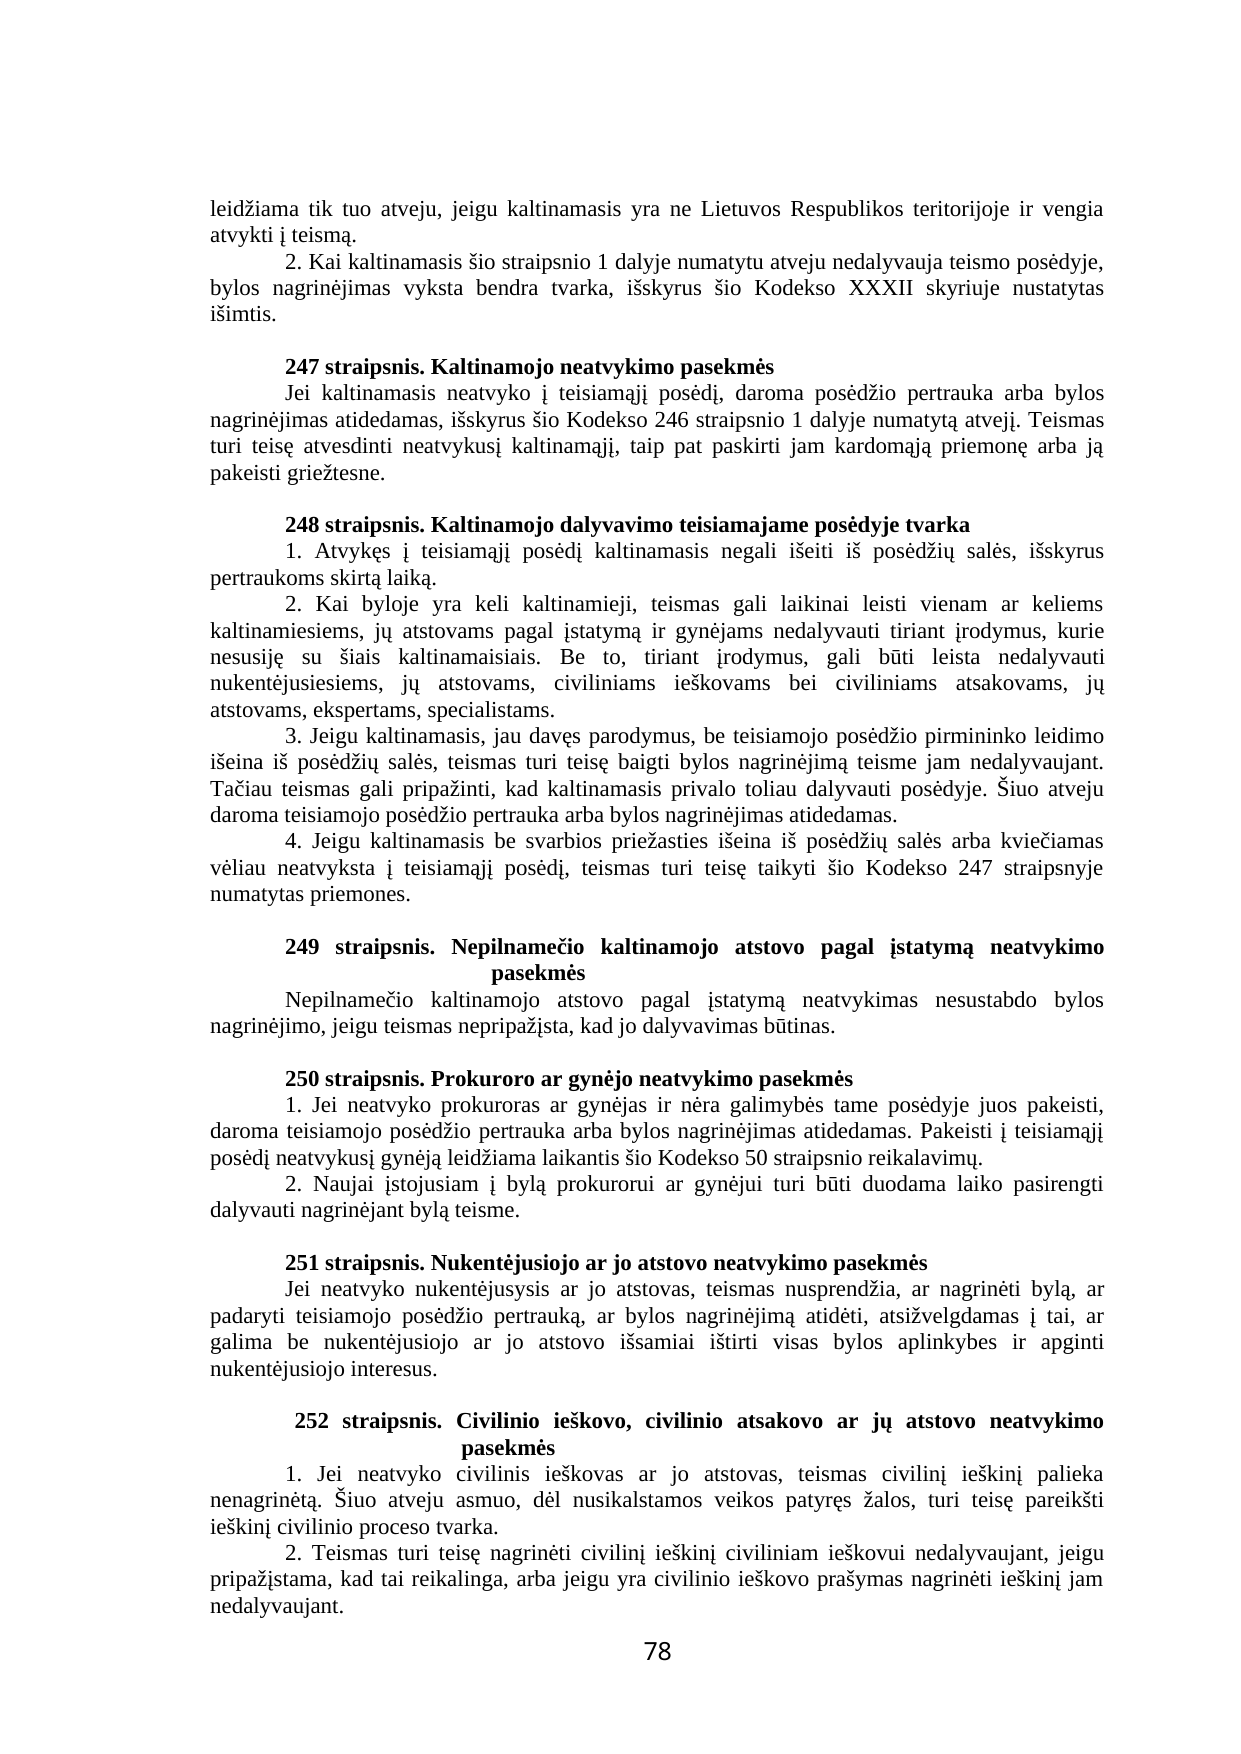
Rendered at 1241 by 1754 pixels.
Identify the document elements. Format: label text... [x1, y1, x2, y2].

text 248 straipsnis. Kaltinamojo dalyvavimo teisiamajame posėdyje tvarka [210, 511, 1106, 538]
text leidžiama tik tuo atveju, jeigu kaltinamasis yra ne Lietuvos Respublikos teritorijoje ir vengia atvykti į teismą. [210, 195, 1106, 248]
text 1. Atvykęs į teisiamąjį posėdį kaltinamasis negali išeiti iš posėdžių salės, išskyrus pertraukoms skirtą laiką. [210, 538, 1106, 590]
text 252 straipsnis. Civilinio ieškovo, civilinio atsakovo ar jų atstovo neatvykimo pasekmės [294, 1407, 1106, 1460]
text Jei neatvyko nukentėjusysis ar jo atstovas, teismas nusprendžia, ar nagrinėti bylą, ar padaryti teisiamojo posėdžio pertrauką, ar bylos nagrinėjimą atidėti, atsižvelgdamas į tai, ar galima be nukentėjusiojo ar jo atstovo išsamiai ištirti visas bylos aplinkybes ir apginti nukentėjusiojo interesus. [210, 1276, 1106, 1381]
text 4. Jeigu kaltinamasis be svarbios priežasties išeina iš posėdžių salės arba kviečiamas vėliau neatvyksta į teisiamąjį posėdį, teismas turi teisę taikyti šio Kodekso 247 straipsnyje numatytas priemones. [210, 827, 1106, 907]
text 251 straipsnis. Nukentėjusiojo ar jo atstovo neatvykimo pasekmės [210, 1249, 1106, 1276]
text 2. Kai kaltinamasis šio straipsnio 1 dalyje numatytu atveju nedalyvauja teismo posėdyje, bylos nagrinėjimas vyksta bendra tvarka, išskyrus šio Kodekso XXXII skyriuje nustatytas išimtis. [210, 248, 1106, 327]
text Jei kaltinamasis neatvyko į teisiamąjį posėdį, daroma posėdžio pertrauka arba bylos nagrinėjimas atidedamas, išskyrus šio Kodekso 246 straipsnio 1 dalyje numatytą atvejį. Teismas turi teisę atvesdinti neatvykusį kaltinamąjį, taip pat paskirti jam kardomąją priemonę arba ją pakeisti griežtesne. [210, 379, 1106, 485]
text 2. Naujai įstojusiam į bylą prokurorui ar gynėjui turi būti duodama laiko pasirengti dalyvauti nagrinėjant bylą teisme. [210, 1170, 1106, 1223]
text 2. Kai byloje yra keli kaltinamieji, teismas gali laikinai leisti vienam ar keliems kaltinamiesiems, jų atstovams pagal įstatymą ir gynėjams nedalyvauti tiriant įrodymus, kurie nesusiję su šiais kaltinamaisiais. Be to, tiriant įrodymus, gali būti leista nedalyvauti nukentėjusiesiems, jų atstovams, civiliniams ieškovams bei civiliniams atsakovams, jų atstovams, ekspertams, specialistams. [210, 590, 1106, 722]
text 249 straipsnis. Nepilnamečio kaltinamojo atstovo pagal įstatymą neatvykimo pasekmės [285, 933, 1106, 986]
text 250 straipsnis. Prokuroro ar gynėjo neatvykimo pasekmės [210, 1065, 1106, 1091]
text 3. Jeigu kaltinamasis, jau davęs parodymus, be teisiamojo posėdžio pirmininko leidimo išeina iš posėdžių salės, teismas turi teisę baigti bylos nagrinėjimą teisme jam nedalyvaujant. Tačiau teismas gali pripažinti, kad kaltinamasis privalo toliau dalyvauti posėdyje. Šiuo atveju daroma teisiamojo posėdžio pertrauka arba bylos nagrinėjimas atidedamas. [210, 722, 1106, 827]
text Nepilnamečio kaltinamojo atstovo pagal įstatymą neatvykimas nesustabdo bylos nagrinėjimo, jeigu teismas nepripažįsta, kad jo dalyvavimas būtinas. [210, 986, 1106, 1038]
text 1. Jei neatvyko prokuroras ar gynėjas ir nėra galimybės tame posėdyje juos pakeisti, daroma teisiamojo posėdžio pertrauka arba bylos nagrinėjimas atidedamas. Pakeisti į teisiamąjį posėdį neatvykusį gynėją leidžiama laikantis šio Kodekso 50 straipsnio reikalavimų. [210, 1091, 1106, 1170]
text 247 straipsnis. Kaltinamojo neatvykimo pasekmės [210, 353, 1106, 379]
text 2. Teismas turi teisę nagrinėti civilinį ieškinį civiliniam ieškovui nedalyvaujant, jeigu pripažįstama, kad tai reikalinga, arba jeigu yra civilinio ieškovo prašymas nagrinėti ieškinį jam nedalyvaujant. [210, 1539, 1106, 1618]
text 1. Jei neatvyko civilinis ieškovas ar jo atstovas, teismas civilinį ieškinį palieka nenagrinėtą. Šiuo atveju asmuo, dėl nusikalstamos veikos patyręs žalos, turi teisę pareikšti ieškinį civilinio proceso tvarka. [210, 1460, 1106, 1539]
